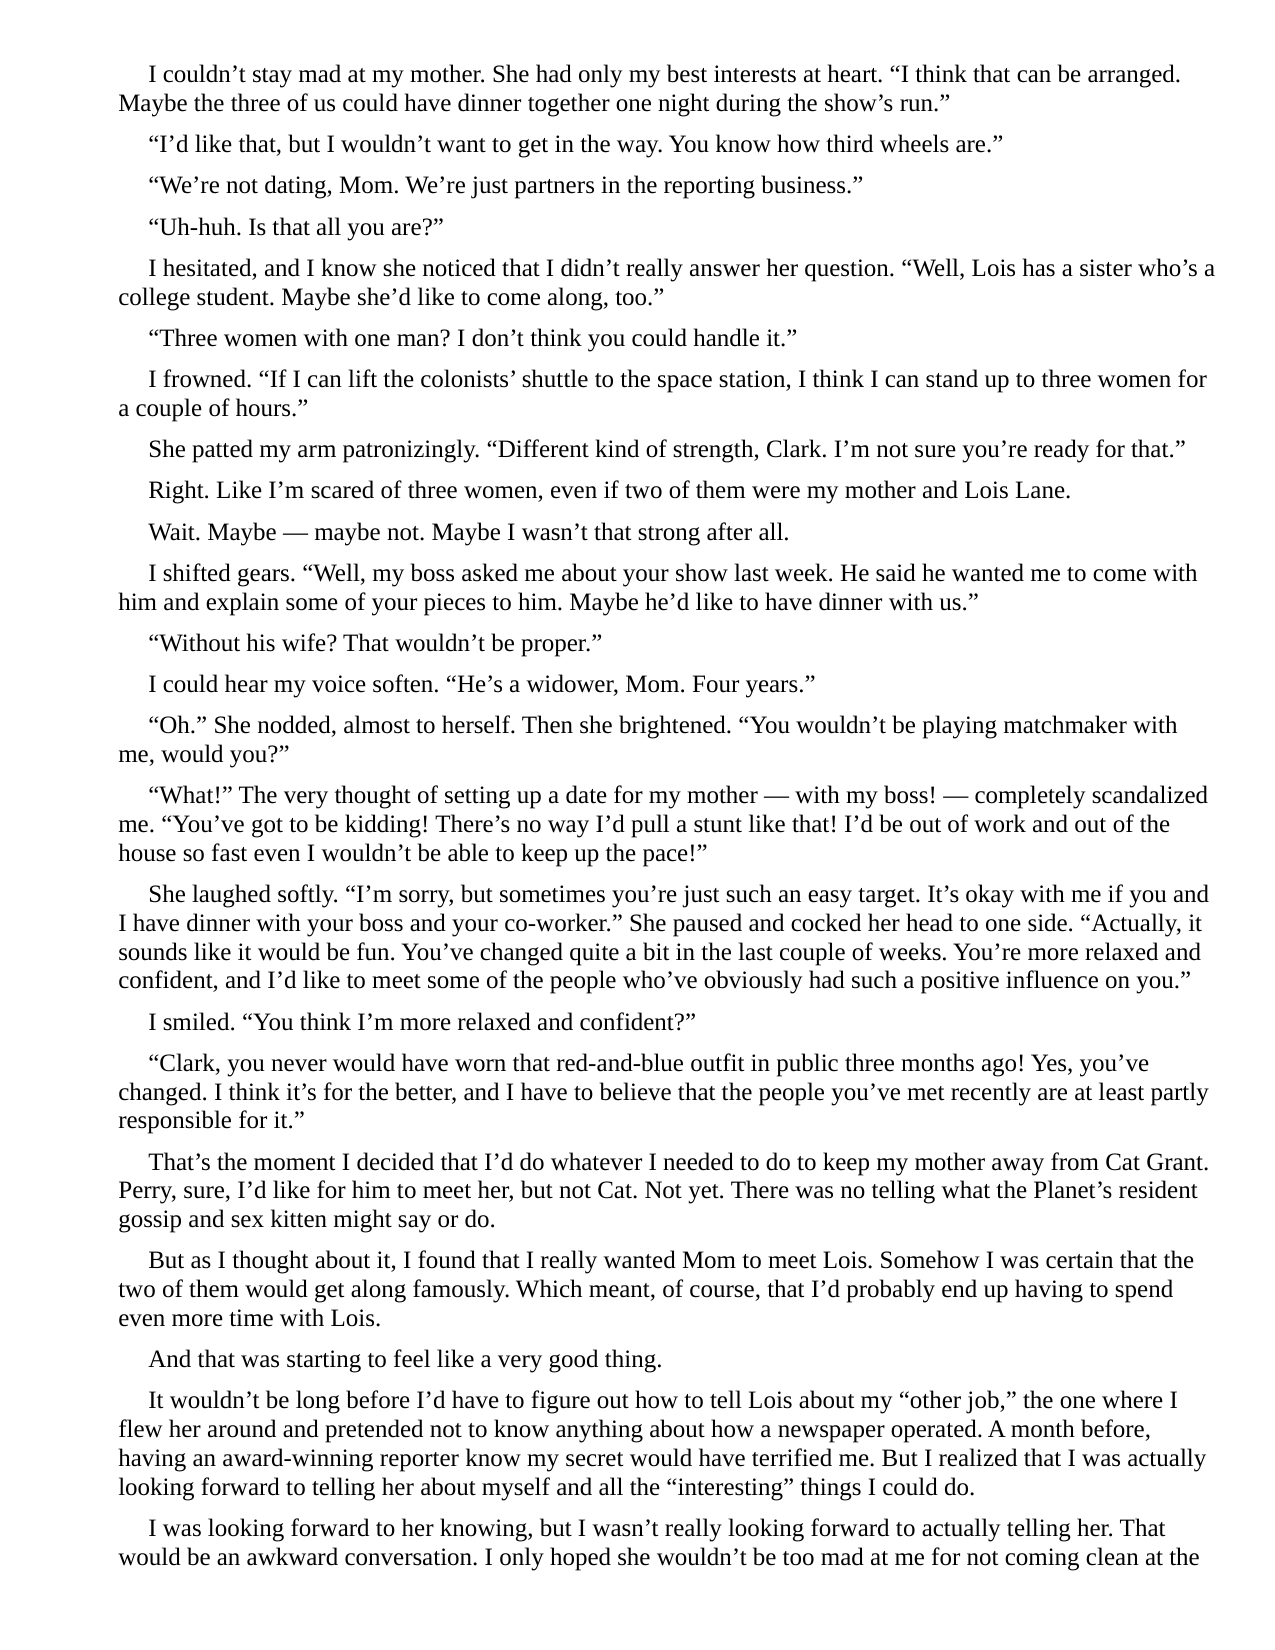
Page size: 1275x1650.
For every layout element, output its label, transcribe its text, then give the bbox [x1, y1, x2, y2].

text I hesitated, and I know she noticed that I didn’t really answer her question. “Well, Lois has a sister who’s a college student. Maybe she’d like to come along, too.” [118, 253, 1216, 310]
text Wait. Maybe — maybe not. Maybe I wasn’t that strong after all. [118, 517, 1216, 545]
text I shifted gears. “Well, my boss asked me about your show last week. He said he wanted me to come with him and explain some of your pieces to him. Maybe he’d like to have dinner with us.” [118, 558, 1216, 615]
text That’s the moment I decided that I’d do whatever I needed to do to keep my mother away from Cat Grant. Perry, sure, I’d like for him to meet her, but not Cat. Not yet. There was no telling what the Planet’s resident gossip and sex kitten might say or do. [118, 1147, 1216, 1233]
text But as I thought about it, I found that I really wanted Mom to meet Lois. Somehow I was certain that the two of them would get along famously. Which meant, of course, that I’d probably end up having to spend even more time with Lois. [118, 1245, 1216, 1332]
text “Uh-huh. Is that all you are?” [118, 212, 1216, 240]
text She laughed softly. “I’m sorry, but sometimes you’re just such an easy target. It’s okay with me if you and I have dinner with your boss and your co-worker.” She paused and cocked her head to one side. “Actually, it sounds like it would be fun. You’ve changed quite a bit in the last couple of weeks. You’re more relaxed and confident, and I’d like to meet some of the people who’ve obviously had such a positive influence on you.” [118, 879, 1216, 994]
text And that was starting to feel like a very good thing. [118, 1344, 1216, 1373]
text “Oh.” She nodded, almost to herself. Then she brightened. “You wouldn’t be playing matchmaker with me, would you?” [118, 710, 1216, 768]
text “Three women with one man? I don’t think you could handle it.” [118, 323, 1216, 352]
text I could hear my voice soften. “He’s a widower, Mom. Four years.” [118, 669, 1216, 698]
text “Without his wife? That wouldn’t be proper.” [118, 628, 1216, 657]
text “What!” The very thought of setting up a date for my mother — with my boss! — completely scandalized me. “You’ve got to be kidding! There’s no way I’d pull a stunt like that! I’d be out of work and out of the house so fast even I wouldn’t be able to keep up the pace!” [118, 780, 1216, 867]
text I smiled. “You think I’m more relaxed and confident?” [118, 1007, 1216, 1035]
text I frowned. “If I can lift the colonists’ shuttle to the space station, I think I can stand up to three women for a couple of hours.” [118, 364, 1216, 422]
text “I’d like that, but I wouldn’t want to get in the way. You know how third wheels are.” [118, 129, 1216, 158]
text I couldn’t stay mad at my mother. She had only my best interests at heart. “I think that can be arranged. Maybe the three of us could have dinner together one night during the show’s run.” [118, 59, 1216, 117]
text She patted my arm patronizingly. “Different kind of strength, Clark. I’m not sure you’re ready for that.” [118, 434, 1216, 463]
text Right. Like I’m scared of three women, even if two of them were my mother and Lois Lane. [118, 475, 1216, 504]
text “Clark, you never would have worn that red-and-blue outfit in public three months ago! Yes, you’ve changed. I think it’s for the better, and I have to believe that the people you’ve met recently are at least partly responsible for it.” [118, 1048, 1216, 1134]
text It wouldn’t be long before I’d have to figure out how to tell Lois about my “other job,” the one where I flew her around and pretended not to know anything about how a newspaper operated. A month before, having an award-winning reporter know my secret would have terrified me. But I realized that I was actually looking forward to telling her about myself and all the “interesting” things I could do. [118, 1385, 1216, 1500]
text “We’re not dating, Mom. We’re just partners in the reporting business.” [118, 170, 1216, 199]
text I was looking forward to her knowing, but I wasn’t really looking forward to actually telling her. That would be an awkward conversation. I only hoped she wouldn’t be too mad at me for not coming clean at the [118, 1513, 1216, 1570]
